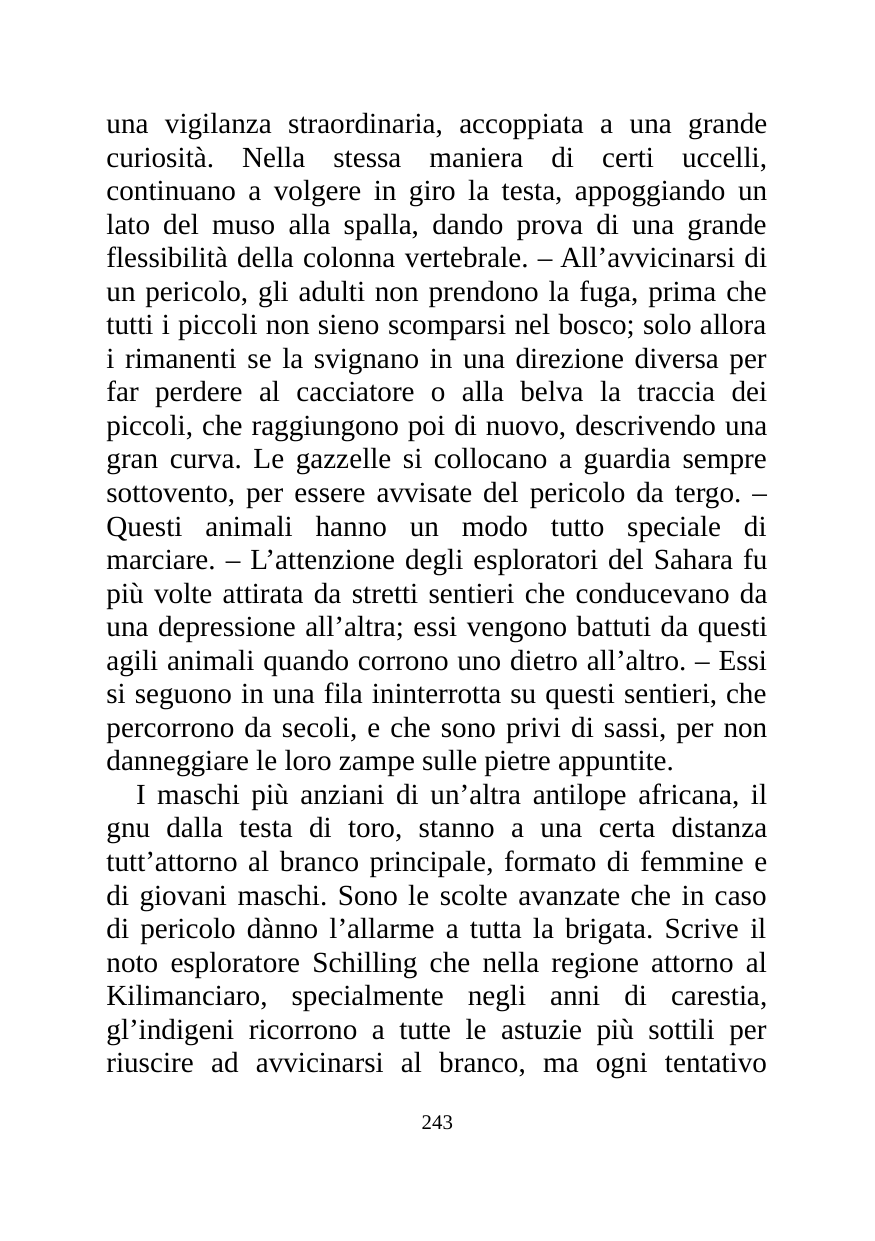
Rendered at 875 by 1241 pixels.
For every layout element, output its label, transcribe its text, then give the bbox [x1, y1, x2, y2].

text una vigilanza straordinaria, accoppiata a una grande curiosità. Nella stessa maniera di certi uccelli, continuano a volgere in giro la testa, appoggiando un lato del muso alla spalla, dando prova di una grande flessibilità della colonna vertebrale. – All’avvicinarsi di un pericolo, gli adulti non prendono la fuga, prima che tutti i piccoli non sieno scomparsi nel bosco; solo allora i rimanenti se la svignano in una direzione diversa per far perdere al cacciatore o alla belva la traccia dei piccoli, che raggiungono poi di nuovo, descrivendo una gran curva. Le gazzelle si collocano a guardia sempre sottovento, per essere avvisate del pericolo da tergo. – Questi animali hanno un modo tutto speciale di marciare. – L’attenzione degli esploratori del Sahara fu più volte attirata da stretti sentieri che conducevano da una depressione all’altra; essi vengono battuti da questi agili animali quando corrono uno dietro all’altro. – Essi si seguono in una fila ininterrotta su questi sentieri, che percorrono da secoli, e che sono privi di sassi, per non danneggiare le loro zampe sulle pietre appuntite. [106, 106, 768, 777]
text I maschi più anziani di un’altra antilope africana, il gnu dalla testa di toro, stanno a una certa distanza tutt’attorno al branco principale, formato di femmine e di giovani maschi. Sono le scolte avanzate che in caso di pericolo dànno l’allarme a tutta la brigata. Scrive il noto esploratore Schilling che nella regione attorno al Kilimanciaro, specialmente negli anni di carestia, gl’indigeni ricorrono a tutte le astuzie più sottili per riuscire ad avvicinarsi al branco, ma ogni tentativo [106, 777, 768, 1079]
